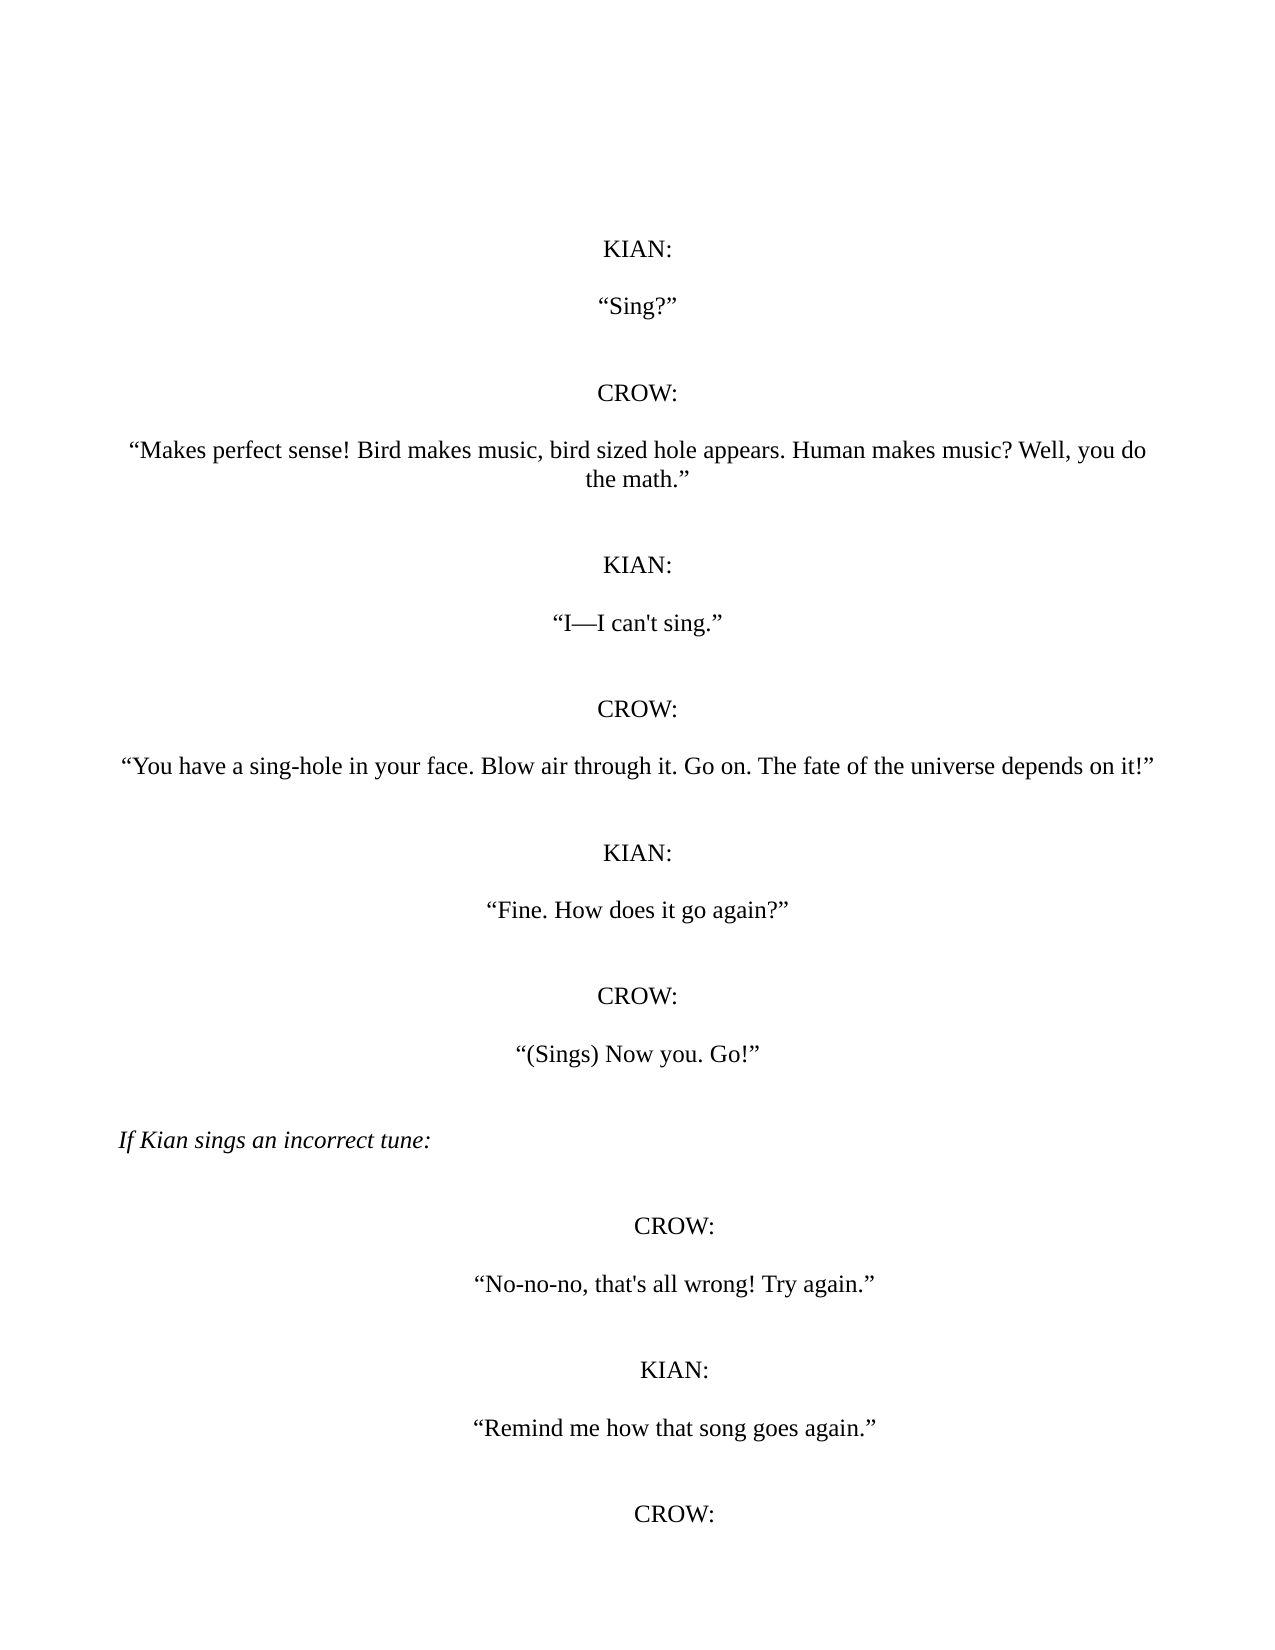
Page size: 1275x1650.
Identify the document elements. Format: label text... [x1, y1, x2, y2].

text CROW: [118, 694, 1157, 723]
text “You have a sing-hole in your face. Blow air through it. Go on. The fate of the universe depends on it!” [118, 723, 1157, 780]
text CROW: [118, 1211, 1157, 1240]
text KIAN: [118, 234, 1157, 263]
text CROW: [118, 981, 1157, 1010]
text “Fine. How does it go again?” [118, 895, 1157, 924]
text “No-no-no, that's all wrong! Try again.” [118, 1269, 1157, 1298]
text If Kian sings an incorrect tune: [118, 1125, 1157, 1154]
text “Sing?” [118, 291, 1157, 320]
text KIAN: [118, 1355, 1157, 1384]
text KIAN: [118, 838, 1157, 866]
text CROW: [118, 1499, 1157, 1528]
text “Remind me how that song goes again.” [118, 1413, 1157, 1441]
text CROW: [118, 378, 1157, 406]
text “I—I can't sing.” [118, 608, 1157, 636]
text KIAN: [118, 550, 1157, 579]
text “Makes perfect sense! Bird makes music, bird sized hole appears. Human makes music? Well, you do the math.” [118, 435, 1157, 493]
text “(Sings) Now you. Go!” [118, 1039, 1157, 1068]
